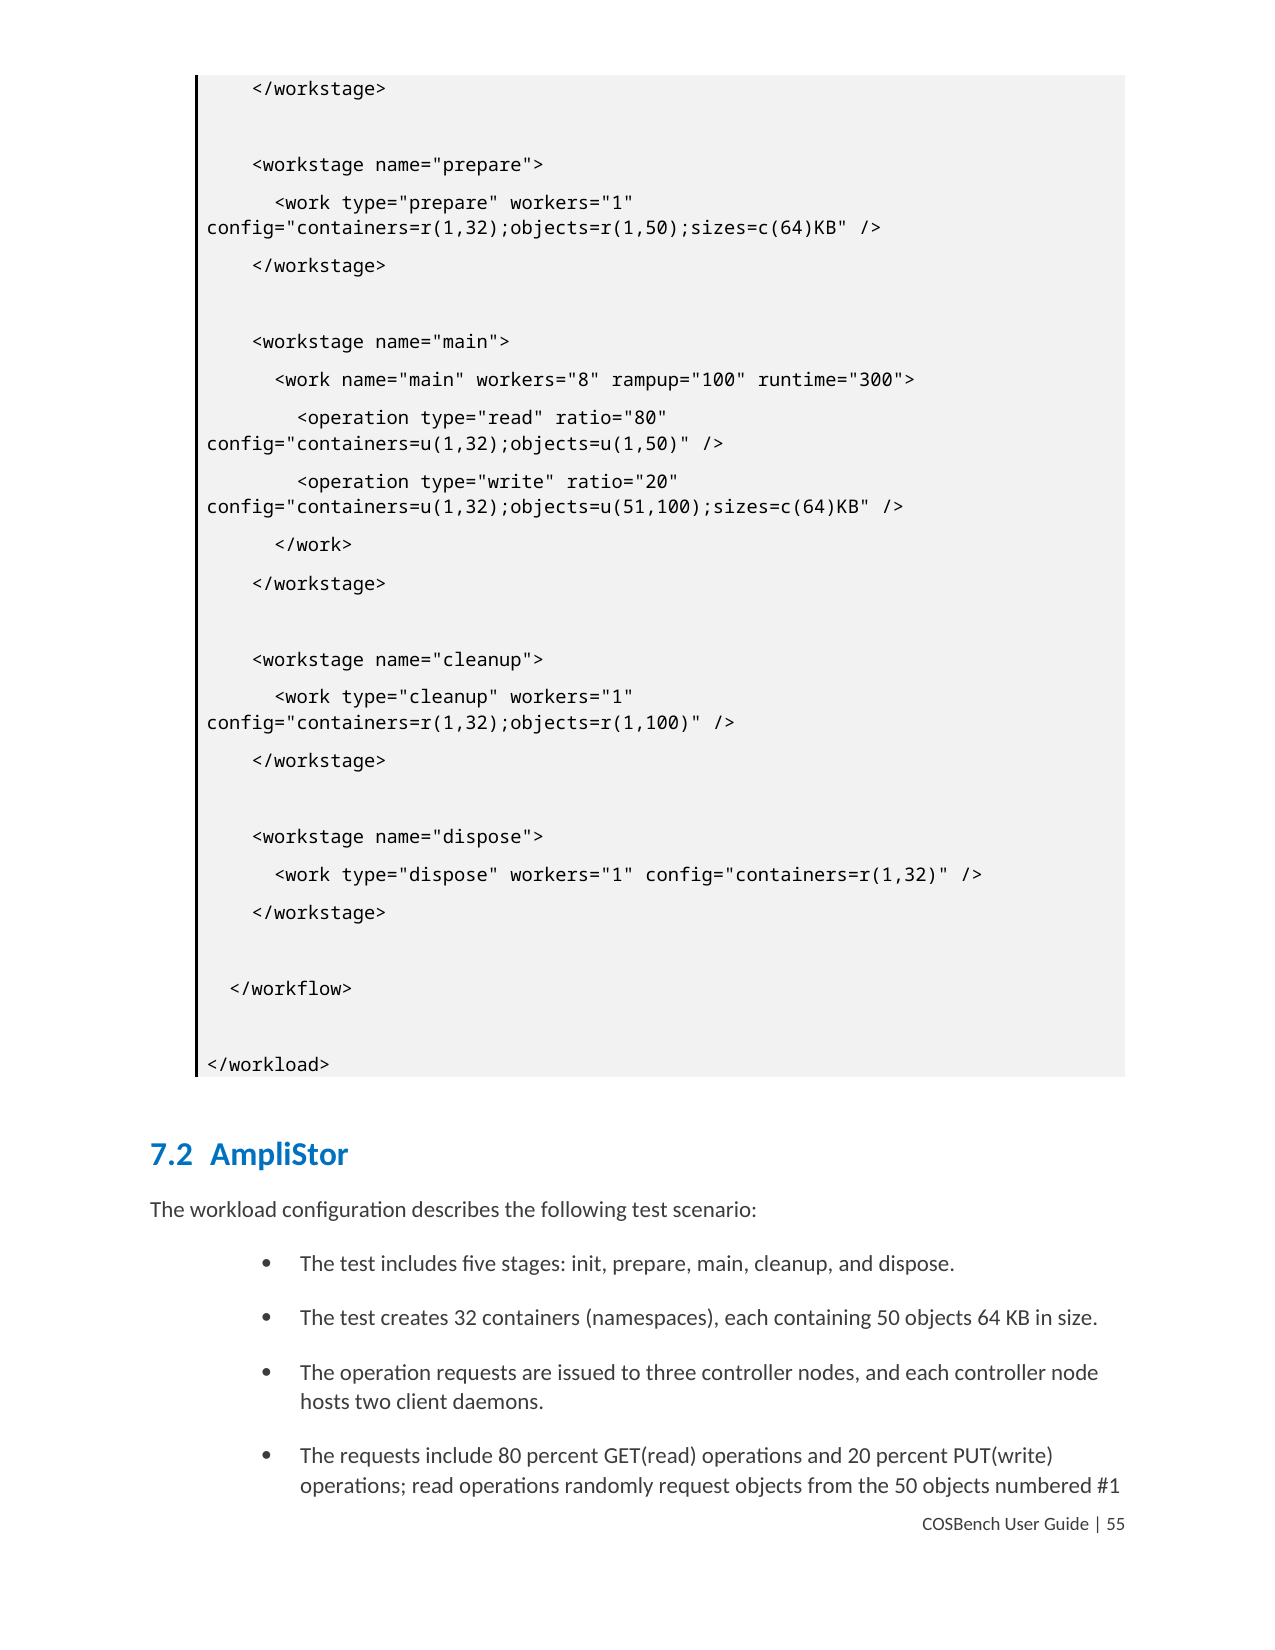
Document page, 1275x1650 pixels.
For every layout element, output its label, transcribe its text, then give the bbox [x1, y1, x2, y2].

text <work type="prepare" workers="1" config="containers=r(1,32);objects=r(1,50);sizes=c(64)KB" /> [198, 189, 1125, 240]
text </work> [198, 532, 1125, 557]
text </workstage> [198, 899, 1125, 925]
text </workflow> [198, 976, 1125, 1001]
list The test includes five stages: init, prepare, main, cleanup, and dispose. [262, 1249, 1125, 1277]
text </workload> [198, 1052, 1125, 1077]
list The test creates 32 containers (namespaces), each containing 50 objects 64 KB in size. [262, 1303, 1125, 1332]
text <workstage name="cleanup"> [198, 646, 1125, 671]
text </workstage> [198, 253, 1125, 278]
text <operation type="write" ratio="20" config="containers=u(1,32);objects=u(51,100);sizes=c(64)KB" /> [198, 468, 1125, 519]
text <work name="main" workers="8" rampup="100" runtime="300"> [198, 367, 1125, 392]
text <workstage name="main"> [198, 329, 1125, 354]
list The requests include 80 percent GET(read) operations and 20 percent PUT(write) operations; read operations randomly request objects from the 50 objects numbered #1 [262, 1442, 1125, 1499]
text The workload configuration describes the following test scenario: [150, 1195, 1125, 1223]
text <operation type="read" ratio="80" config="containers=u(1,32);objects=u(1,50)" /> [198, 405, 1125, 456]
text <workstage name="dispose"> [198, 823, 1125, 849]
text </workstage> [198, 747, 1125, 773]
text </workstage> [198, 570, 1125, 595]
text <workstage name="prepare"> [198, 151, 1125, 177]
text <work type="dispose" workers="1" config="containers=r(1,32)" /> [198, 861, 1125, 887]
text </workstage> [198, 75, 1125, 101]
subtitle AmpliStor [150, 1133, 1125, 1174]
list The operation requests are issued to three controller nodes, and each controller node hosts two client daemons. [262, 1358, 1125, 1415]
text <work type="cleanup" workers="1" config="containers=r(1,32);objects=r(1,100)" /> [198, 684, 1125, 735]
